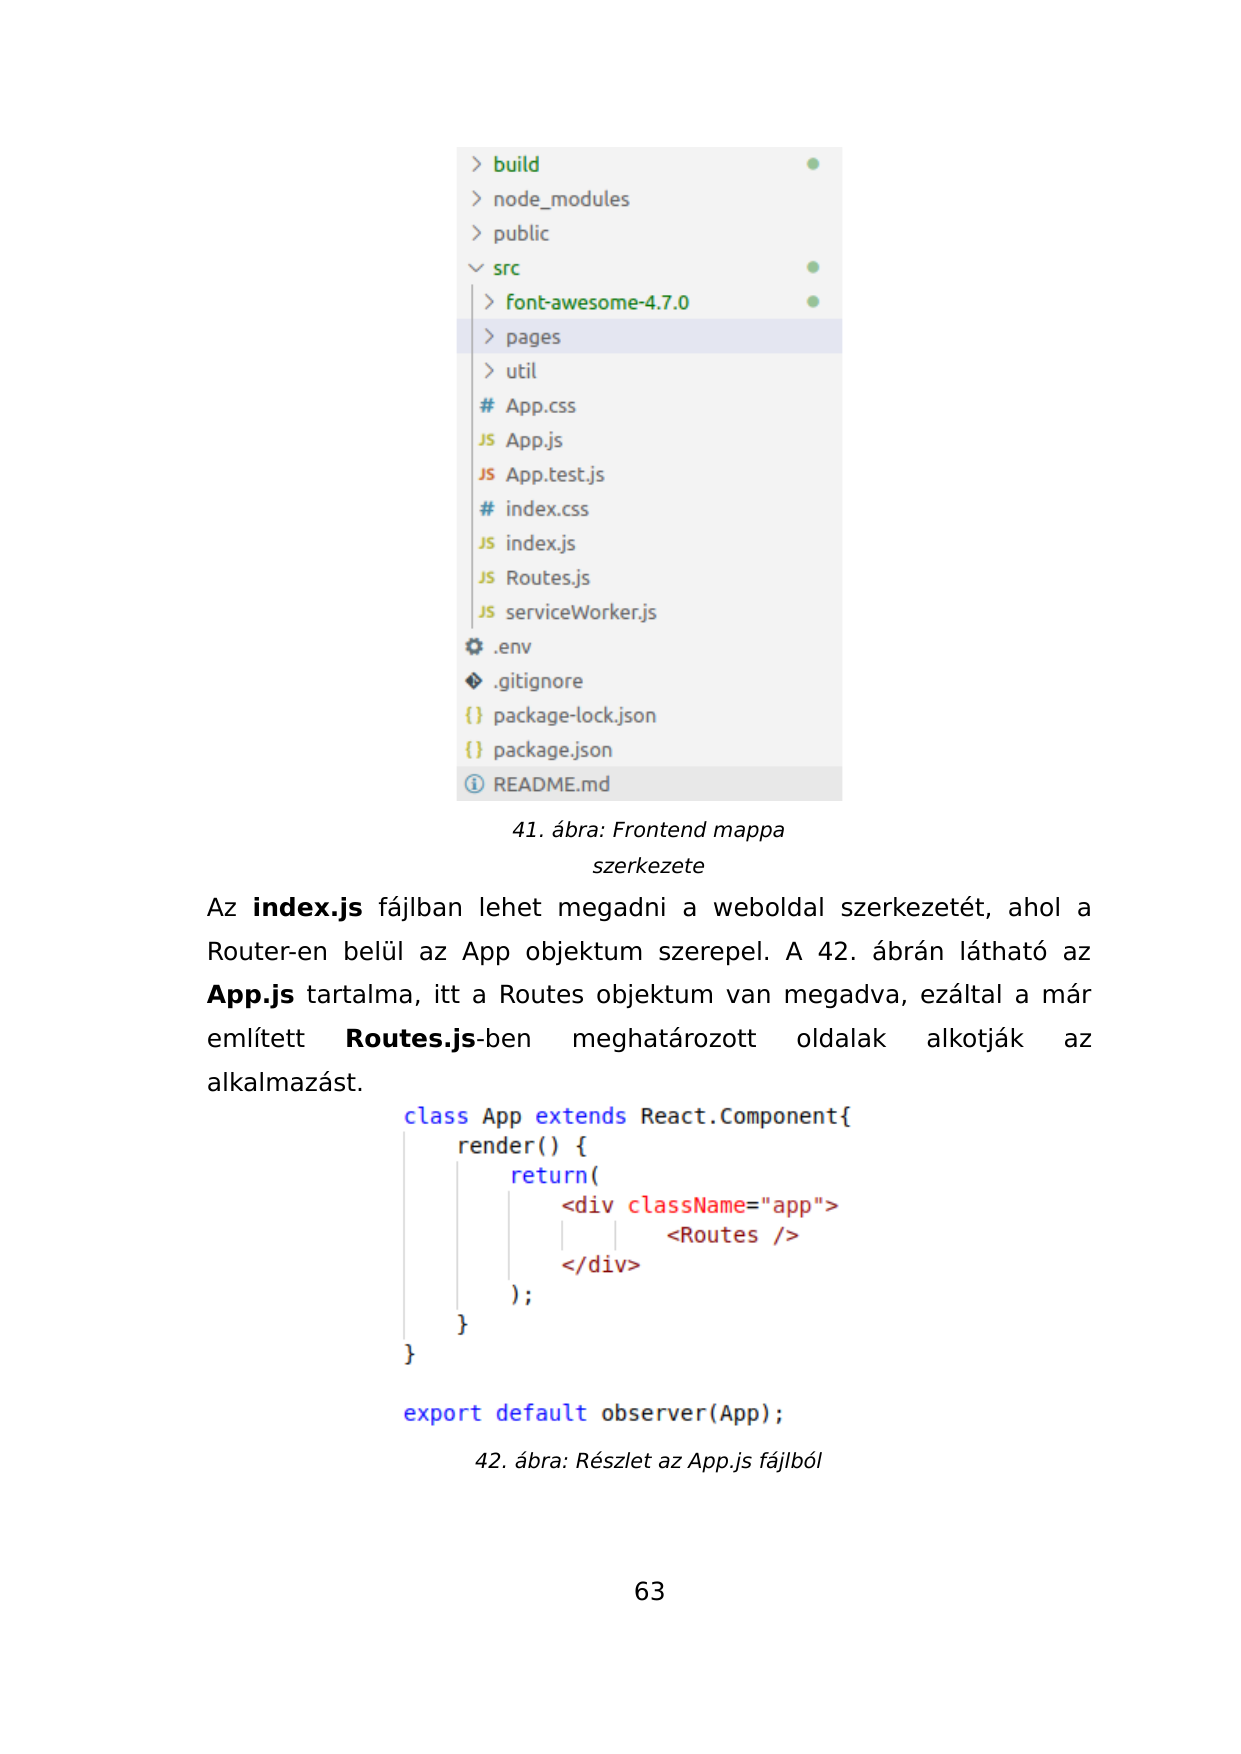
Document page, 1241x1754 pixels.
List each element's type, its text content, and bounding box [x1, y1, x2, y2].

text 41. ábra: Frontend mappa szerkezete [457, 801, 843, 878]
text 42. ábra: Részlet az App.js fájlból [391, 1432, 908, 1473]
picture [391, 1099, 909, 1432]
text Az index.js fájlban lehet megadni a weboldal szerkezetét, ahol a Router-en belül az App objektum szerepel. A 42. ábrán látható az App.js tartalma, itt a Routes objektum van megadva, ezáltal a már említett Routes.js-ben meghatározott oldalak alkotják az alkalmazást. [207, 801, 1093, 1097]
picture [456, 147, 843, 801]
